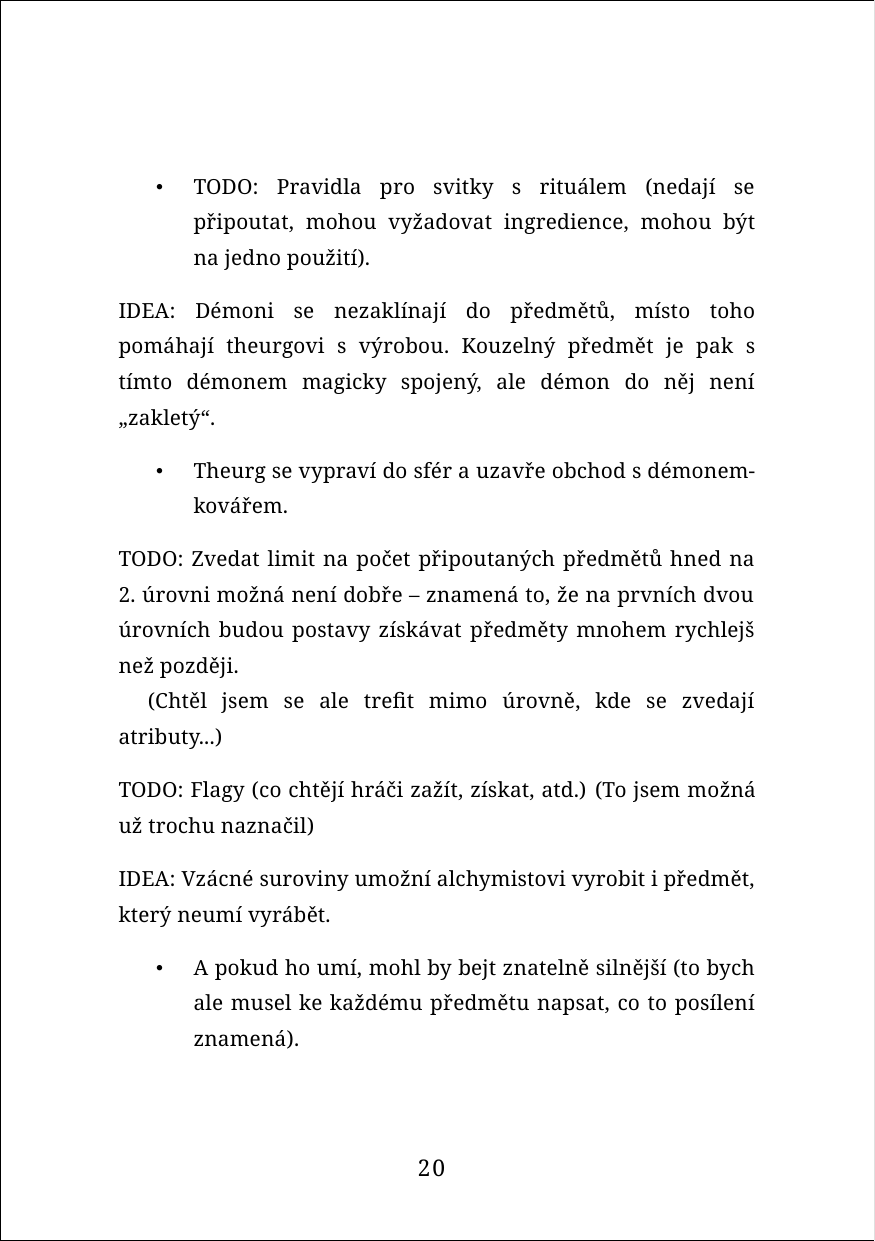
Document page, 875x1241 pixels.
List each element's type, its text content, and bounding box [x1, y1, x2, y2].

text TODO: Zvedat limit na počet připoutaných předmětů hned na 2. úrovni možná není dobře – znamená to, že na prvních dvou úrovních budou postavy získávat předměty mnohem rychlejš než později. (Chtěl jsem se ale trefit mimo úrovně, kde se zvedají atributy...) [118, 544, 756, 751]
text IDEA: Vzácné suroviny umožní alchymistovi vyrobit i předmět, který neumí vyrábět. [118, 864, 756, 928]
list TODO: Pravidla pro svitky s rituálem (nedají se připoutat, mohou vyžadovat ingredience, mohou být na jedno použití). [156, 172, 756, 271]
list A pokud ho umí, mohl by bejt znatelně silnější (to bych ale musel ke každému předmětu napsat, co to posílení znamená). [156, 953, 756, 1052]
text TODO: Flagy (co chtějí hráči zažít, získat, atd.) (To jsem možná už trochu naznačil) [118, 775, 756, 839]
list Theurg se vypraví do sfér a uzavře obchod s démonem-kovářem. [156, 456, 756, 520]
text IDEA: Démoni se nezaklínají do předmětů, místo toho pomáhají theurgovi s výrobou. Kouzelný předmět je pak s tímto démonem magicky spojený, ale démon do něj není „zakletý“. [118, 296, 756, 431]
